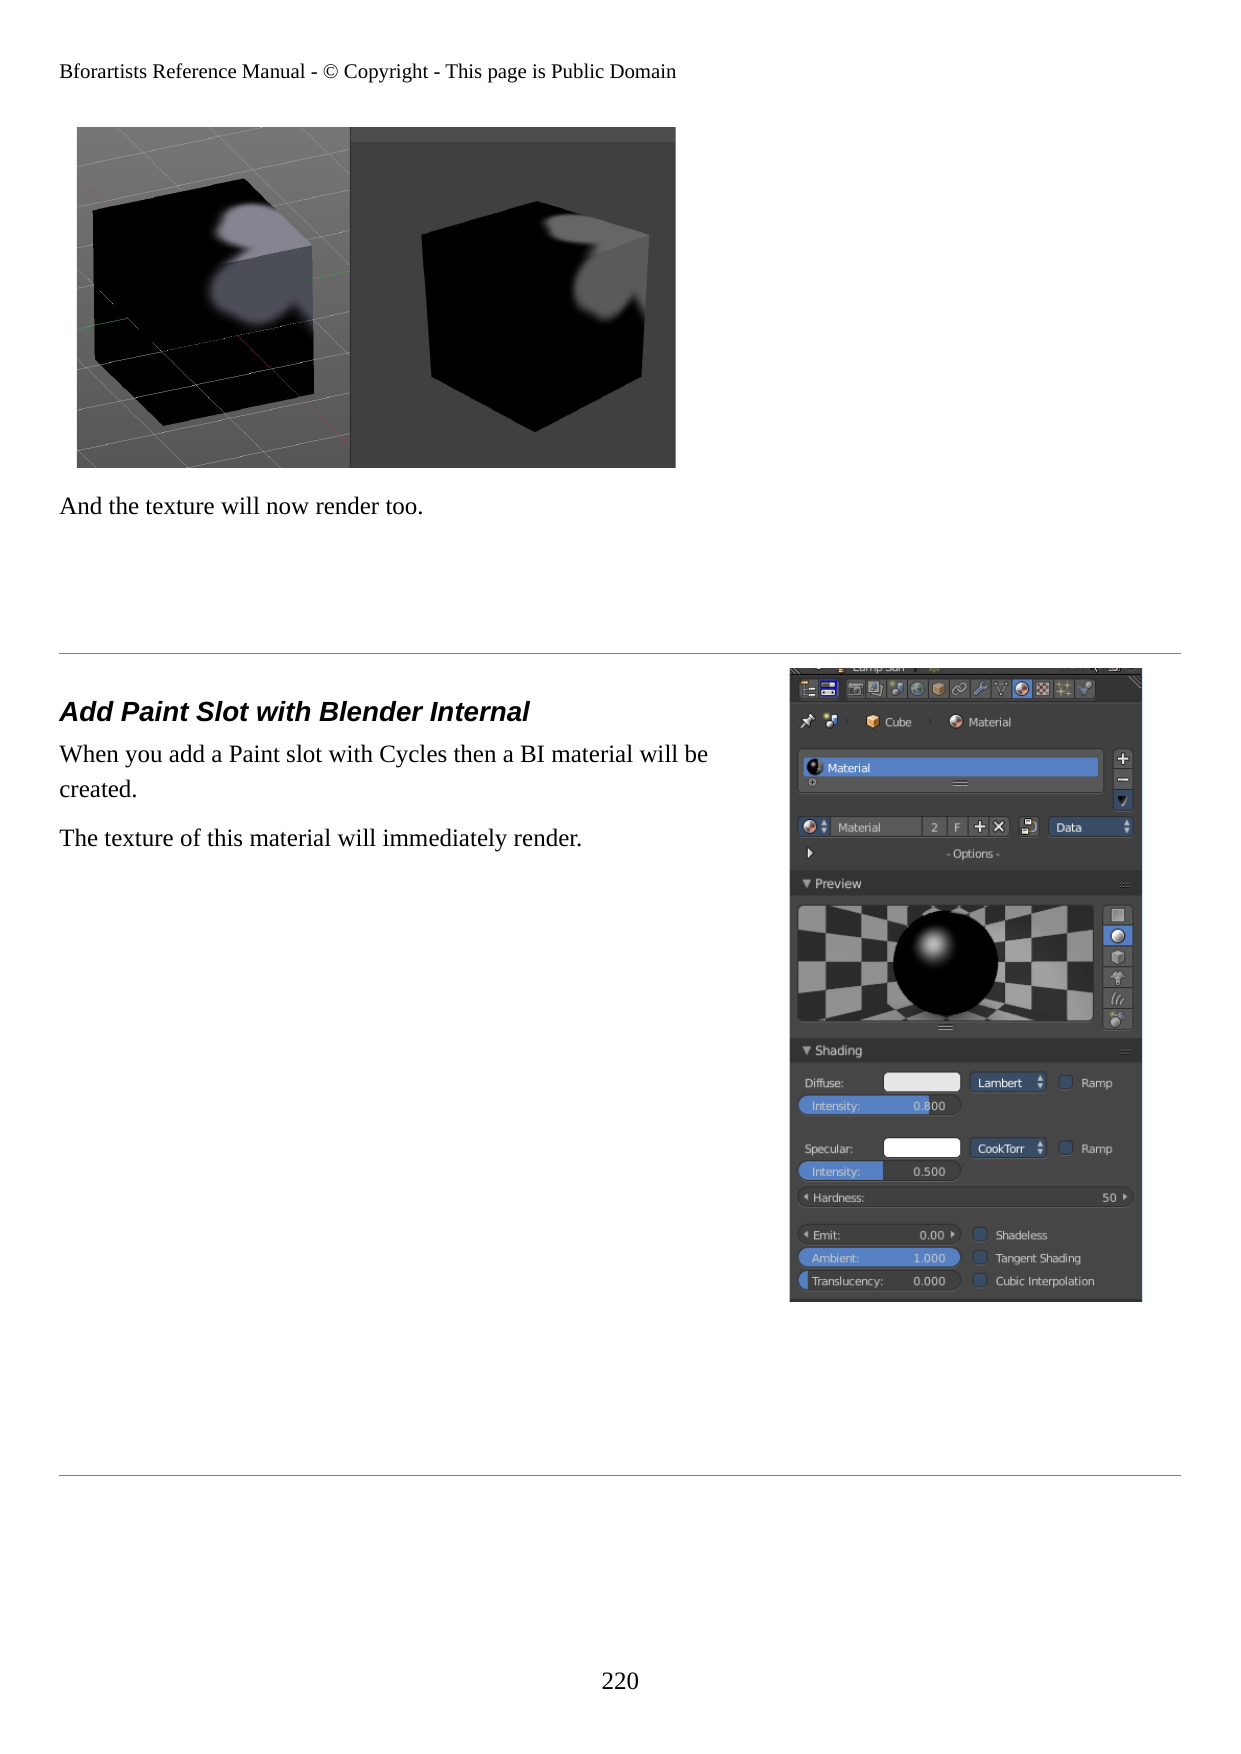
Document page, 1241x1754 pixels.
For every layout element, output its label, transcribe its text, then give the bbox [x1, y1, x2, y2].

picture [76, 127, 676, 468]
text [1143, 739, 1181, 803]
text When you add a Paint slot with Cycles then a BI material will be created. [59, 739, 789, 803]
text The texture of this material will immediately render. [59, 823, 789, 852]
text And the texture will now render too. [59, 489, 1181, 520]
subtitle Add Paint Slot with Blender Internal [59, 695, 789, 727]
subtitle [1143, 695, 1181, 727]
picture [789, 668, 1143, 1302]
text [1143, 823, 1181, 852]
